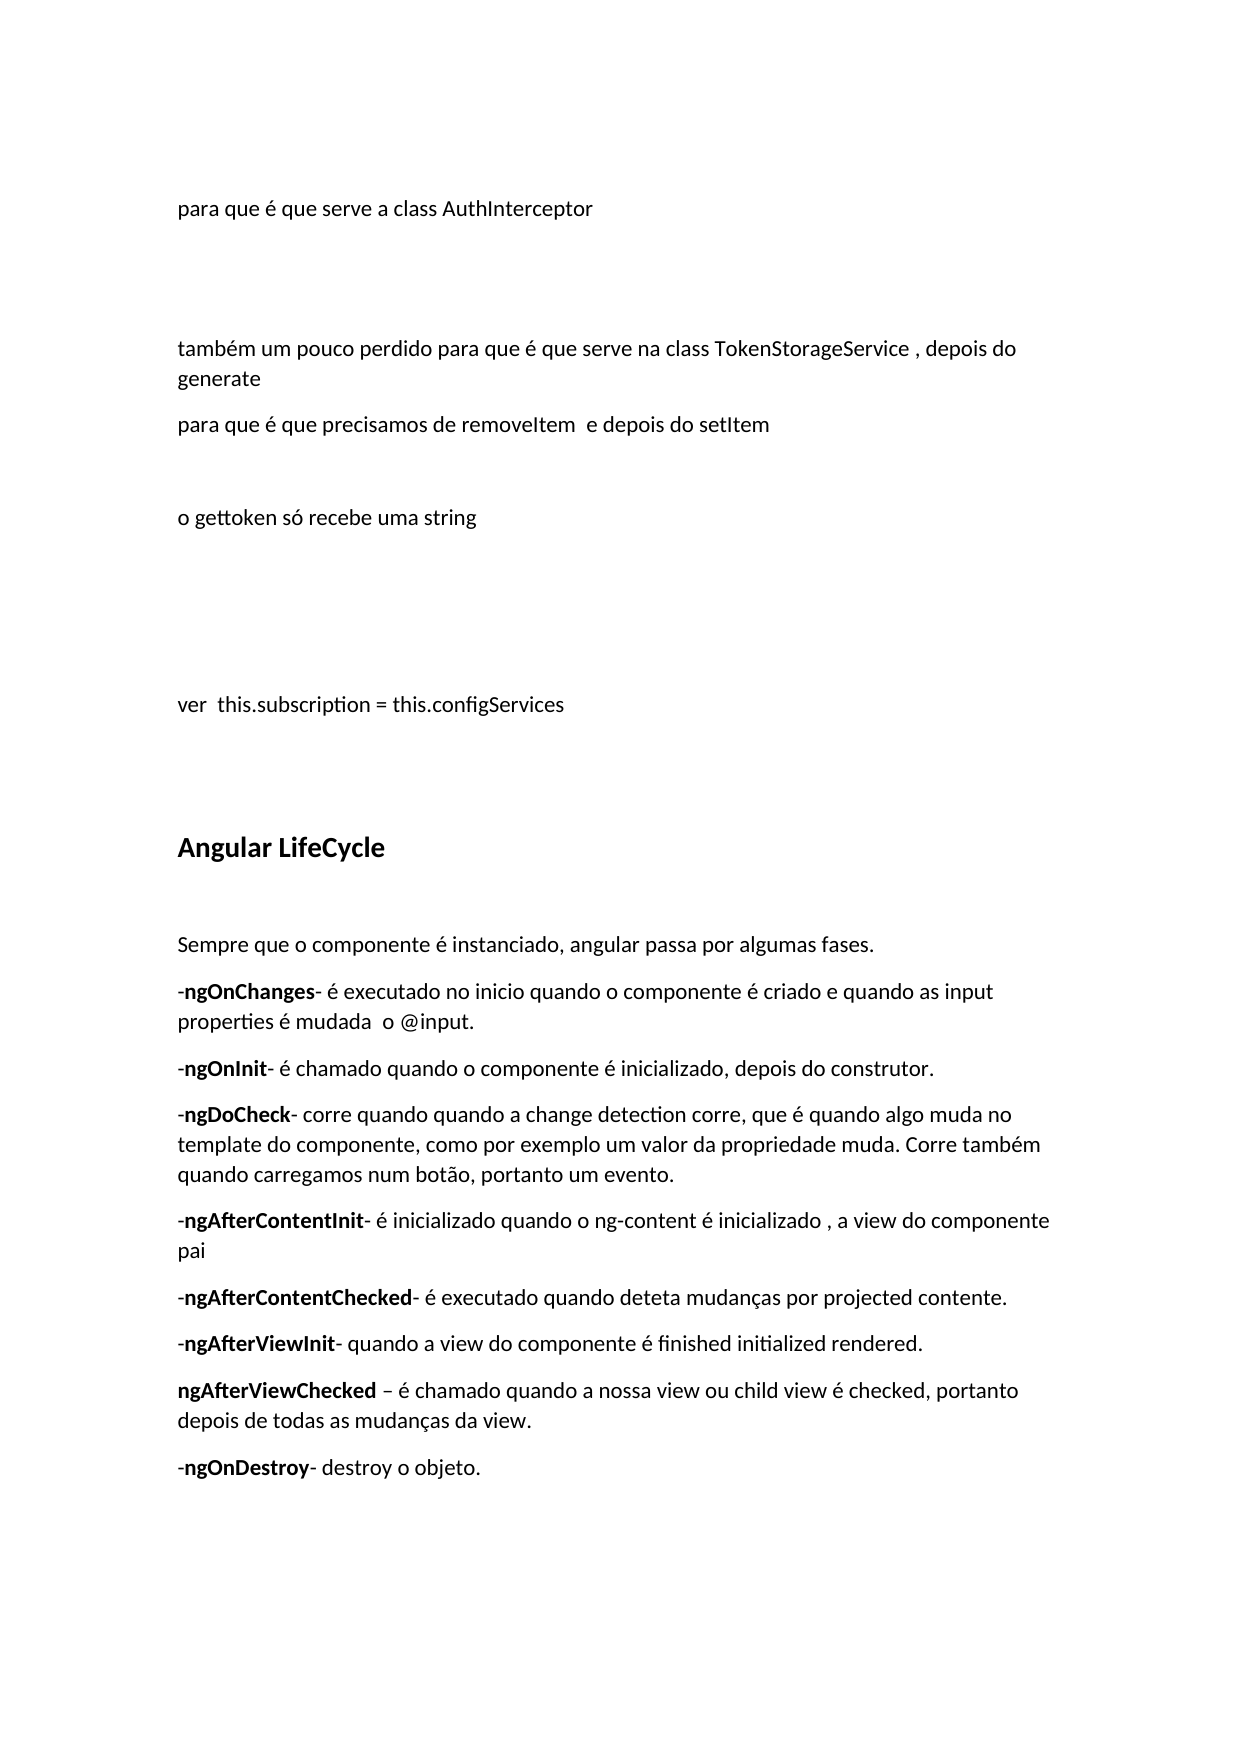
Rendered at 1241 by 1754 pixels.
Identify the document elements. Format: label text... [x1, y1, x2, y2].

text -ngOnInit- é chamado quando o componente é inicializado, depois do construtor. [177, 1054, 1063, 1082]
text para que é que precisamos de removeItem e depois do setItem [177, 410, 1063, 438]
text -ngOnChanges- é executado no inicio quando o componente é criado e quando as input properties é mudada o @input. [177, 977, 1063, 1035]
text Angular LifeCycle [177, 829, 1063, 865]
text o gettoken só recebe uma string [177, 503, 1063, 531]
text ngAfterViewChecked – é chamado quando a nossa view ou child view é checked, portanto depois de todas as mudanças da view. [177, 1376, 1063, 1434]
text Sempre que o componente é instanciado, angular passa por algumas fases. [177, 931, 1063, 959]
text -ngAfterViewInit- quando a view do componente é finished initialized rendered. [177, 1329, 1063, 1358]
text -ngAfterContentInit- é inicializado quando o ng-content é inicializado , a view do componente pai [177, 1207, 1063, 1264]
text -ngAfterContentChecked- é executado quando deteta mudanças por projected contente. [177, 1283, 1063, 1311]
text para que é que serve a class AuthInterceptor [177, 194, 1063, 222]
text -ngDoCheck- corre quando quando a change detection corre, que é quando algo muda no template do componente, como por exemplo um valor da propriedade muda. Corre também quando carregamos num botão, portanto um evento. [177, 1100, 1063, 1188]
text também um pouco perdido para que é que serve na class TokenStorageService , depois do generate [177, 334, 1063, 392]
text -ngOnDestroy- destroy o objeto. [177, 1453, 1063, 1481]
text ver this.subscription = this.configServices [177, 690, 1063, 718]
